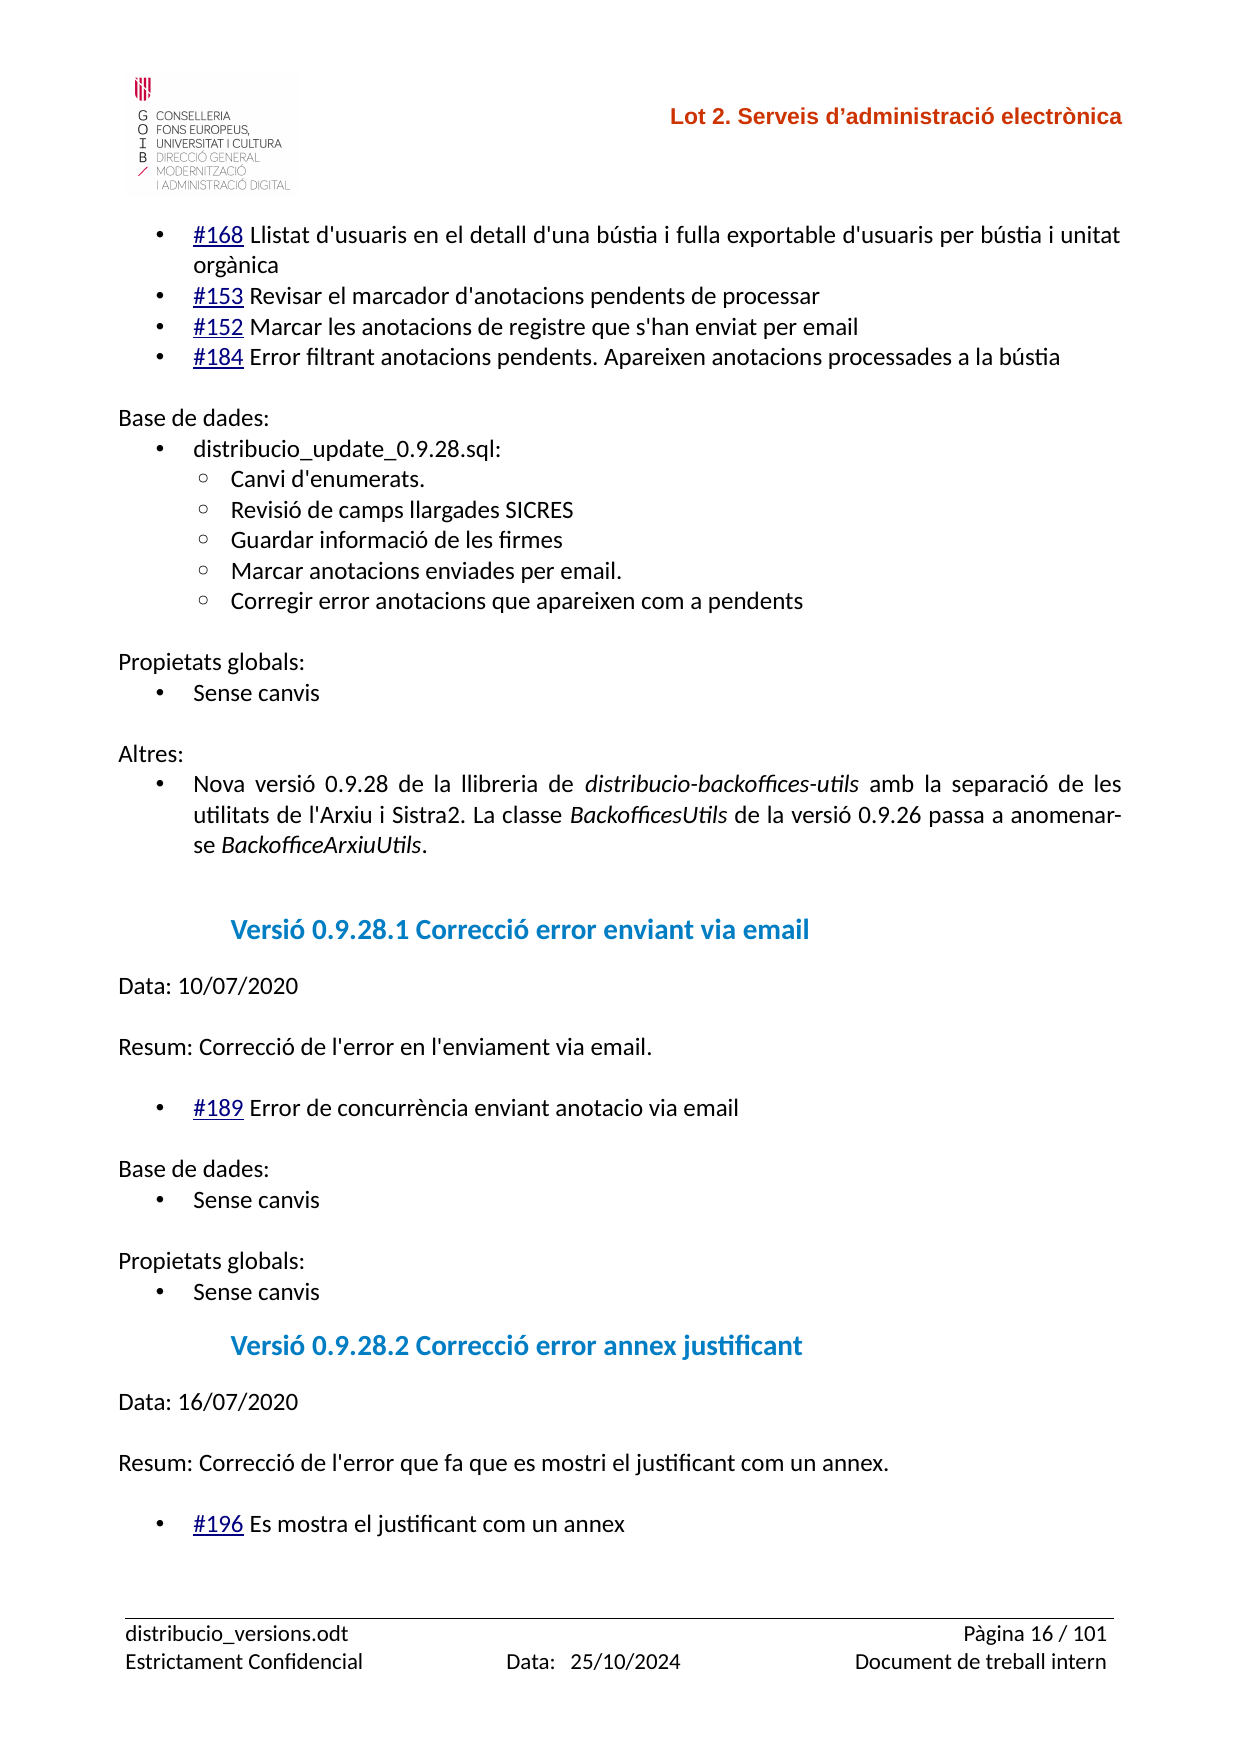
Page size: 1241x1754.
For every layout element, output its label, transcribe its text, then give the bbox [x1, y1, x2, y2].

list #189 Error de concurrència enviant anotacio via email [156, 1093, 1122, 1123]
list Nova versió 0.9.28 de la llibreria de distribucio-backoffices-utils amb la separació de les utilitats de l'Arxiu i Sistra2. La classe BackofficesUtils de la versió 0.9.26 passa a anomenar-se BackofficeArxiuUtils. [156, 768, 1122, 860]
subtitle Versió 0.9.28.1 Correcció error enviant via email [153, 911, 1122, 947]
text Propietats globals: [118, 646, 1122, 677]
list distribucio_update_0.9.28.sql: [156, 433, 1122, 463]
text Resum: Correcció de l'error que fa que es mostri el justificant com un annex. [118, 1447, 1122, 1478]
text Base de dades: [118, 402, 1122, 433]
list #153 Revisar el marcador d'anotacions pendents de processar [156, 280, 1122, 311]
list Revisió de camps llargades SICRES [193, 494, 1122, 524]
list #152 Marcar les anotacions de registre que s'han enviat per email [156, 311, 1122, 341]
list Guardar informació de les firmes [193, 524, 1122, 555]
list Sense canvis [156, 1276, 1122, 1306]
list Corregir error anotacions que apareixen com a pendents [193, 585, 1122, 616]
text Resum: Correcció de l'error en l'enviament via email. [118, 1032, 1122, 1062]
subtitle Versió 0.9.28.2 Correcció error annex justificant [153, 1327, 1122, 1362]
picture [126, 70, 299, 197]
text Data: 10/07/2020 [118, 971, 1122, 1001]
list #168 Llistat d'usuaris en el detall d'una bústia i fulla exportable d'usuaris per bústia i unitat orgànica [156, 219, 1122, 280]
list Marcar anotacions enviades per email. [193, 555, 1122, 585]
text Base de dades: [118, 1154, 1122, 1184]
list #184 Error filtrant anotacions pendents. Apareixen anotacions processades a la bústia [156, 341, 1122, 372]
list #196 Es mostra el justificant com un annex [156, 1508, 1122, 1539]
list Sense canvis [156, 1184, 1122, 1215]
list Canvi d'enumerats. [193, 463, 1122, 494]
list Sense canvis [156, 677, 1122, 707]
text Data: 16/07/2020 [118, 1386, 1122, 1417]
text Propietats globals: [118, 1245, 1122, 1276]
text Altres: [118, 738, 1122, 768]
